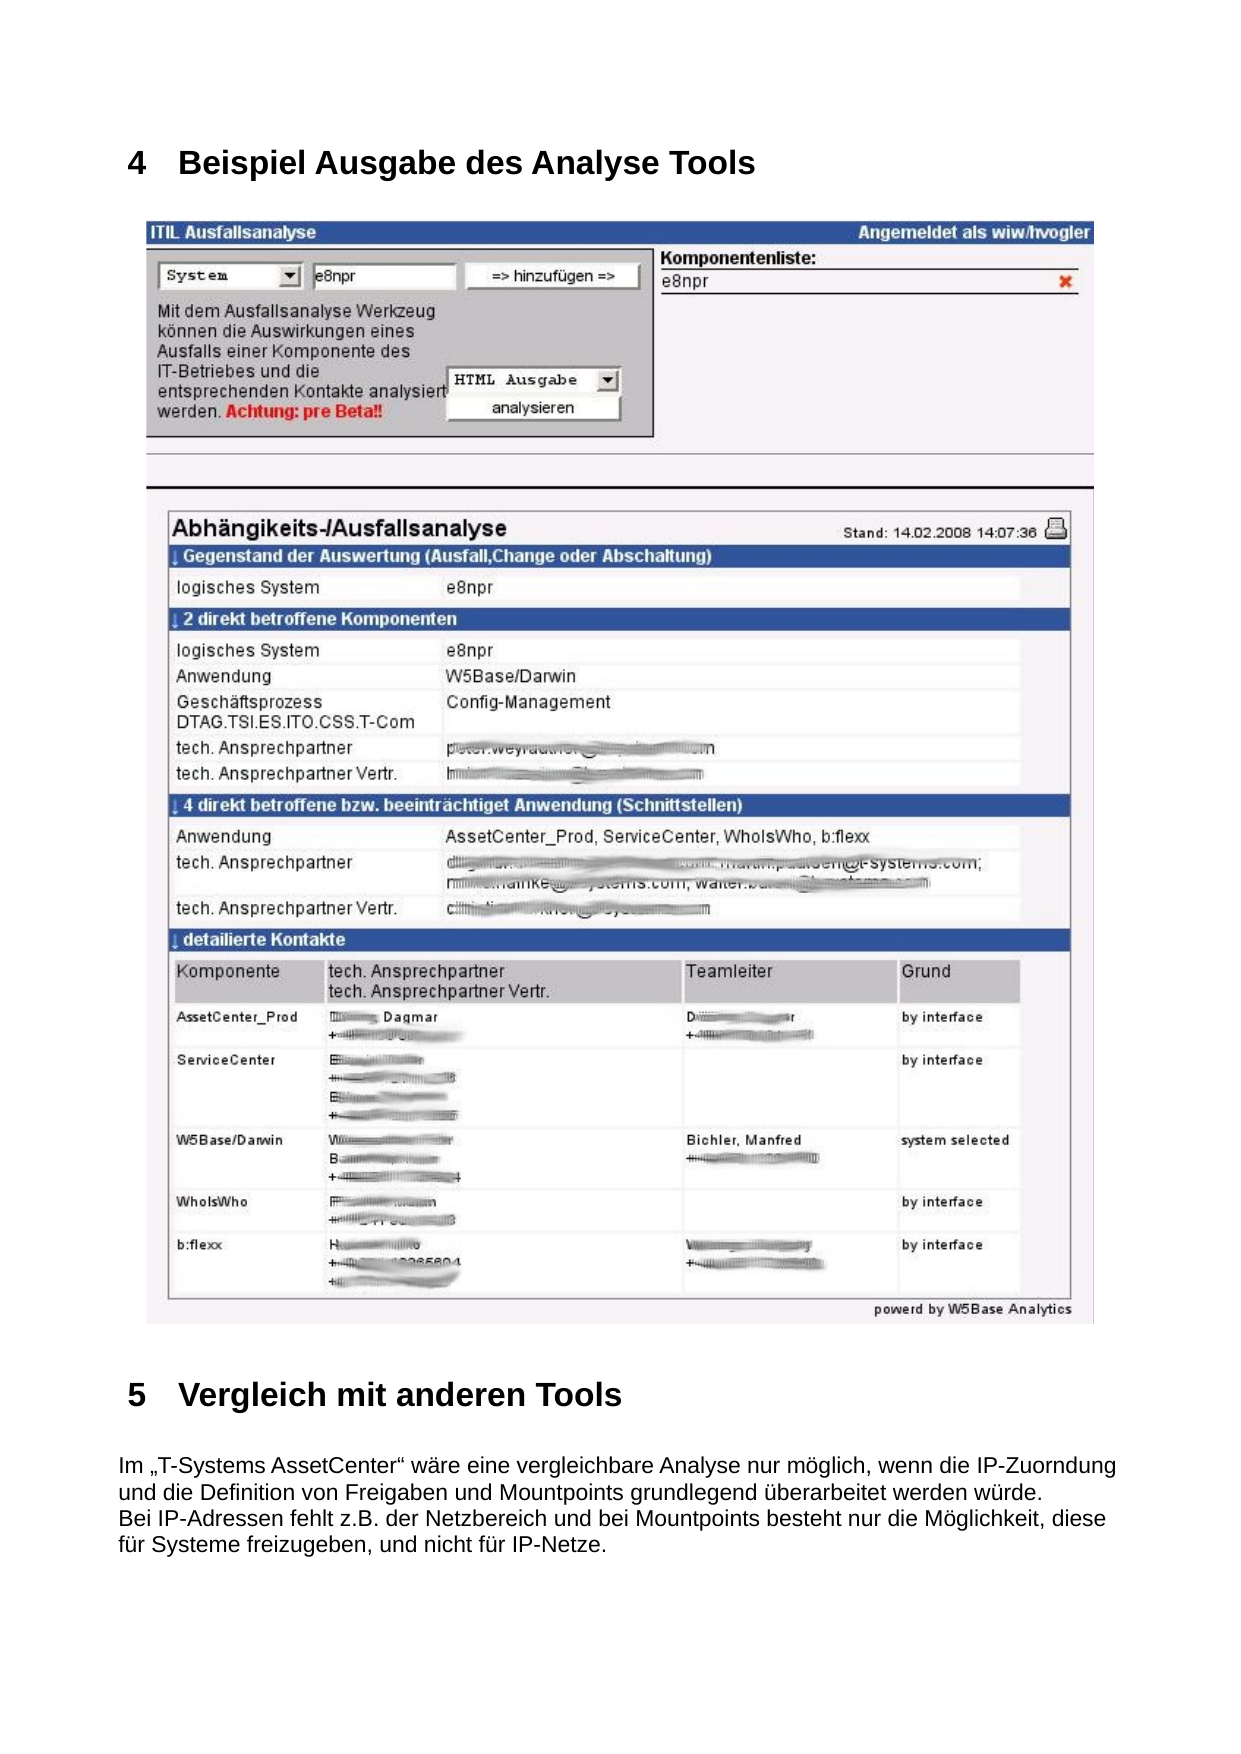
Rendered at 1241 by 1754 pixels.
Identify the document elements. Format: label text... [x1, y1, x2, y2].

text Im „T-Systems AssetCenter“ wäre eine vergleichbare Analyse nur möglich, wenn die IP-Zuorndung und die Definition von Freigaben und Mountpoints grundlegend überarbeitet werden würde. [118, 1452, 1122, 1505]
subtitle Beispiel Ausgabe des Analyse Tools [118, 143, 1122, 182]
picture [146, 220, 1094, 1324]
subtitle Vergleich mit anderen Tools [118, 1374, 1122, 1413]
text Bei IP-Adressen fehlt z.B. der Netzbereich und bei Mountpoints besteht nur die Möglichkeit, diese für Systeme freizugeben, und nicht für IP-Netze. [118, 1505, 1122, 1557]
